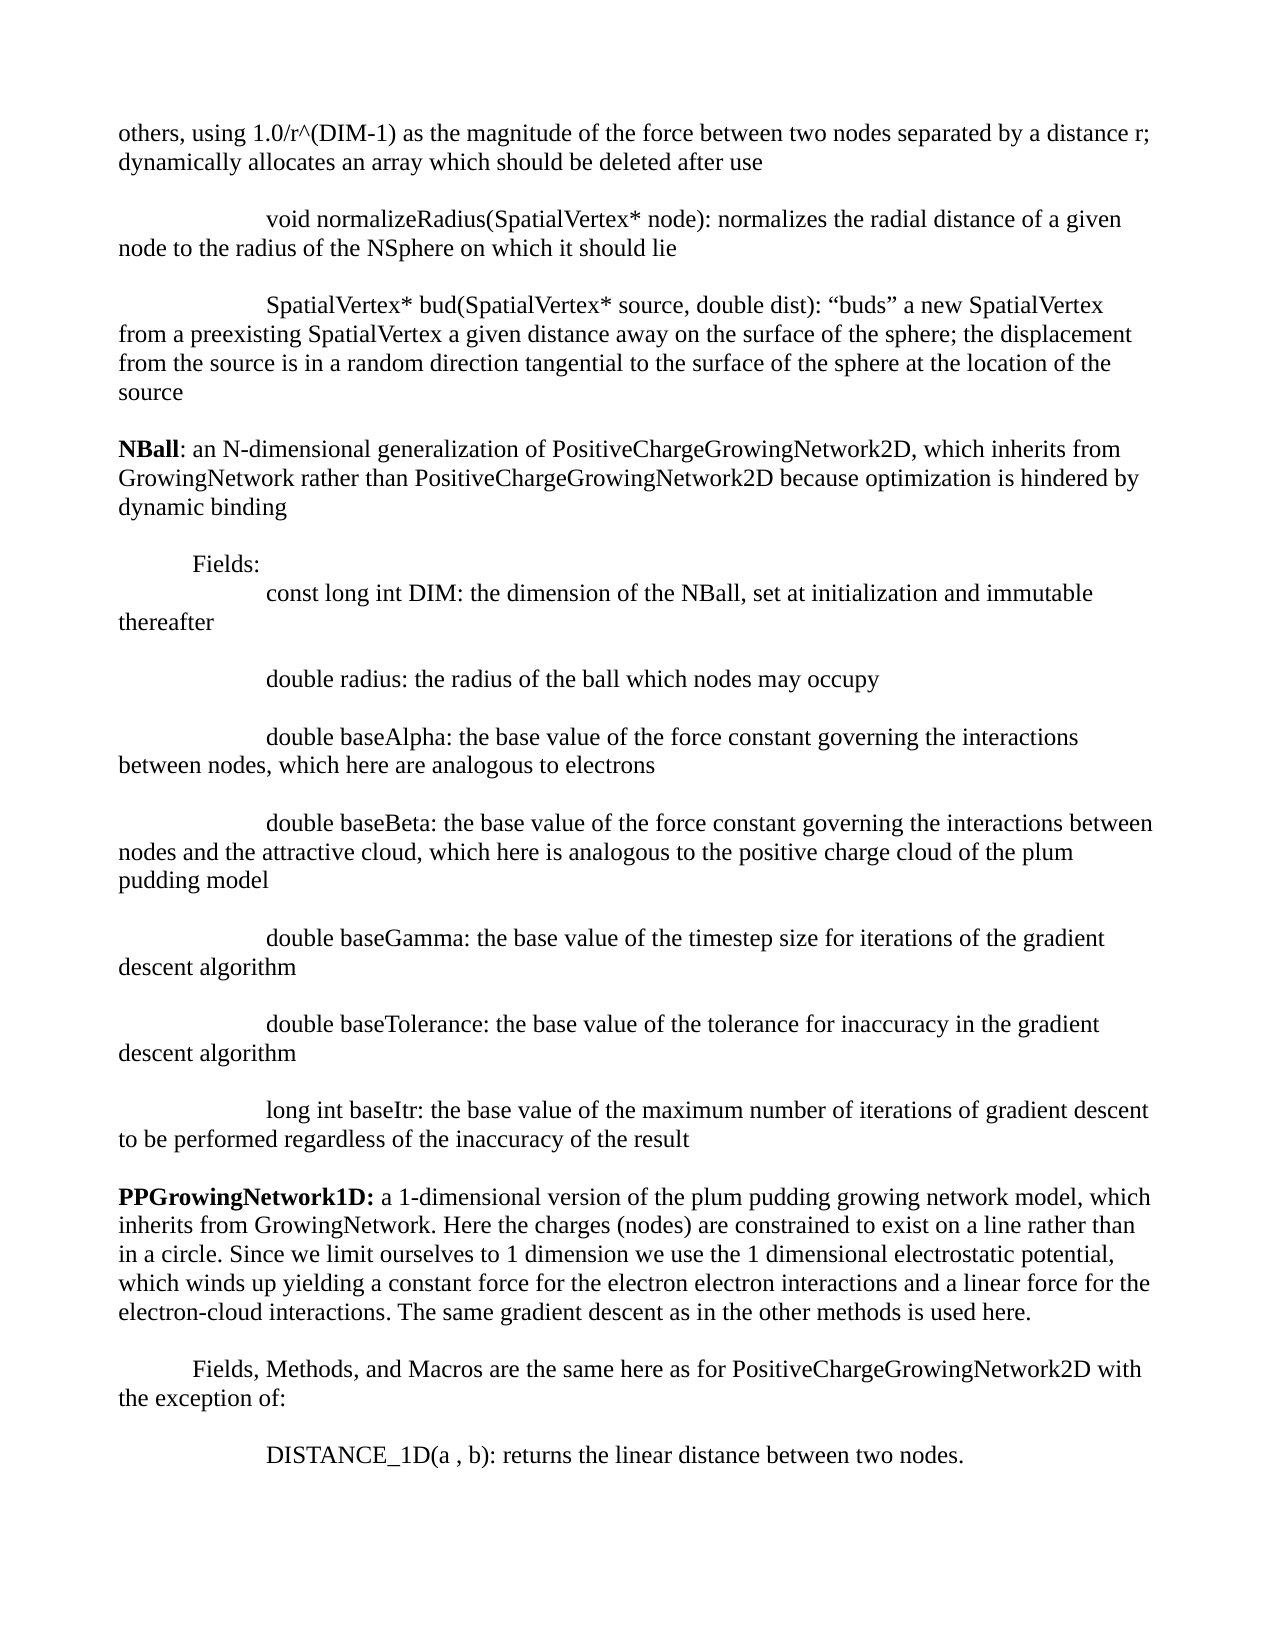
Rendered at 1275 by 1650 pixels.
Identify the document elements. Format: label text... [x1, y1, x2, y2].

text DISTANCE_1D(a , b): returns the linear distance between two nodes. [118, 1441, 1157, 1469]
text others, using 1.0/r^(DIM-1) as the magnitude of the force between two nodes separated by a distance r; dynamically allocates an array which should be deleted after use [118, 118, 1157, 176]
text double baseGamma: the base value of the timestep size for iterations of the gradient descent algorithm [118, 923, 1157, 981]
text Fields, Methods, and Macros are the same here as for PositiveChargeGrowingNetwork2D with the exception of: [118, 1354, 1157, 1412]
text double baseAlpha: the base value of the force constant governing the interactions between nodes, which here are analogous to electrons [118, 722, 1157, 779]
text long int baseItr: the base value of the maximum number of iterations of gradient descent to be performed regardless of the inaccuracy of the result [118, 1096, 1157, 1153]
text PPGrowingNetwork1D: a 1-dimensional version of the plum pudding growing network model, which inherits from GrowingNetwork. Here the charges (nodes) are constrained to exist on a line rather than in a circle. Since we limit ourselves to 1 dimension we use the 1 dimensional electrostatic potential, which winds up yielding a constant force for the electron electron interactions and a linear force for the electron-cloud interactions. The same gradient descent as in the other methods is used here. [118, 1182, 1157, 1326]
text Fields: [118, 549, 1157, 578]
text SpatialVertex* bud(SpatialVertex* source, double dist): “buds” a new SpatialVertex from a preexisting SpatialVertex a given distance away on the surface of the sphere; the displacement from the source is in a random direction tangential to the surface of the sphere at the location of the source [118, 291, 1157, 406]
text const long int DIM: the dimension of the NBall, set at initialization and immutable thereafter [118, 578, 1157, 636]
text double baseTolerance: the base value of the tolerance for inaccuracy in the gradient descent algorithm [118, 1009, 1157, 1067]
text double radius: the radius of the ball which nodes may occupy [118, 664, 1157, 693]
text void normalizeRadius(SpatialVertex* node): normalizes the radial distance of a given node to the radius of the NSphere on which it should lie [118, 204, 1157, 262]
text NBall: an N-dimensional generalization of PositiveChargeGrowingNetwork2D, which inherits from GrowingNetwork rather than PositiveChargeGrowingNetwork2D because optimization is hindered by dynamic binding [118, 434, 1157, 521]
text double baseBeta: the base value of the force constant governing the interactions between nodes and the attractive cloud, which here is analogous to the positive charge cloud of the plum pudding model [118, 808, 1157, 894]
